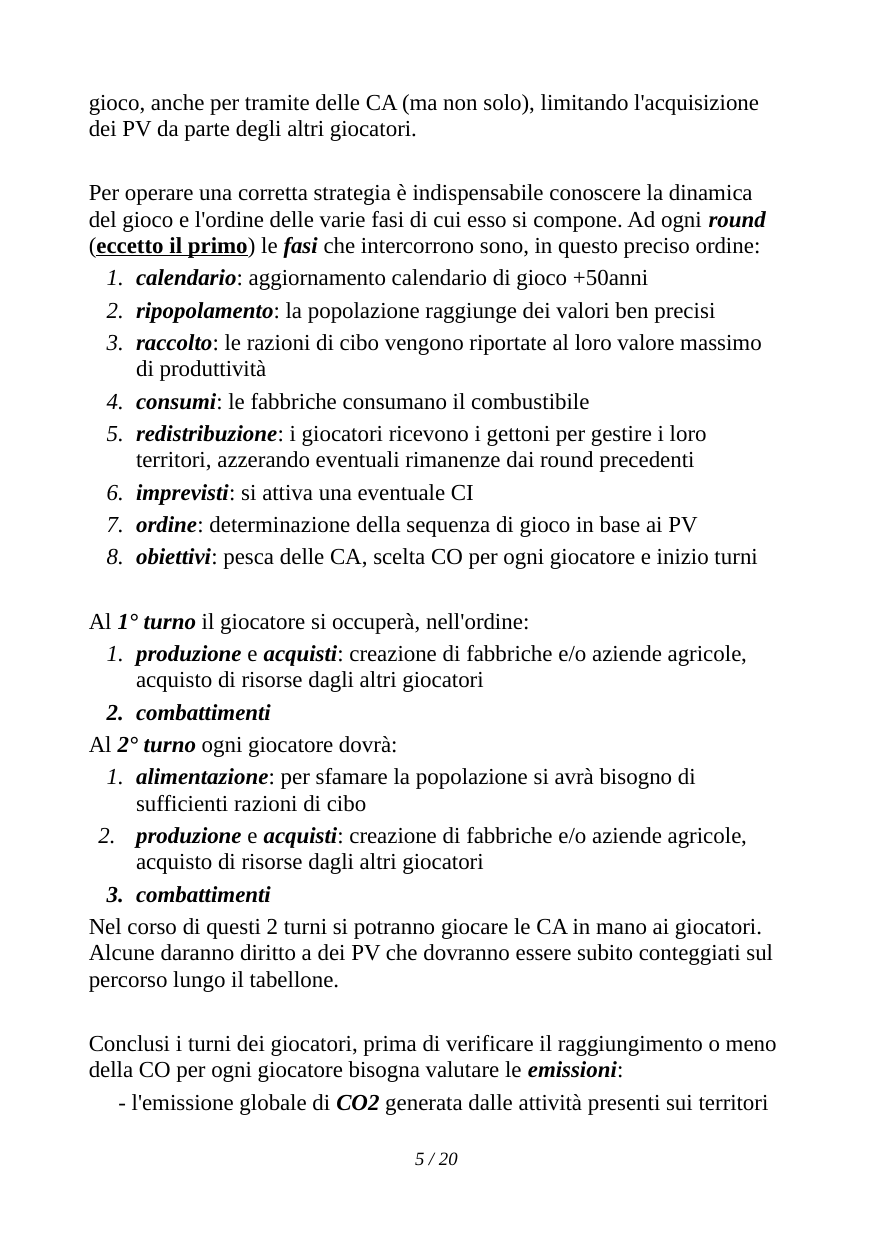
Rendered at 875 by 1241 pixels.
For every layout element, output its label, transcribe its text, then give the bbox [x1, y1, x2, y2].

text Al 1° turno il giocatore si occuperà, nell'ordine: [88, 608, 786, 634]
list combattimenti [106, 699, 786, 725]
list ripopolamento: la popolazione raggiunge dei valori ben precisi [106, 297, 786, 323]
list imprevisti: si attiva una eventuale CI [106, 479, 786, 505]
text gioco, anche per tramite delle CA (ma non solo), limitando l'acquisizione dei PV da parte degli altri giocatori. [88, 88, 786, 141]
list obiettivi: pesca delle CA, scelta CO per ogni giocatore e inizio turni [106, 543, 786, 569]
list raccolto: le razioni di cibo vengono riportate al loro valore massimo di produttività [106, 329, 786, 382]
text Al 2° turno ogni giocatore dovrà: [88, 731, 786, 757]
list ordine: determinazione della sequenza di gioco in base ai PV [106, 511, 786, 537]
text Per operare una corretta strategia è indispensabile conoscere la dinamica del gioco e l'ordine delle varie fasi di cui esso si compone. Ad ogni round (eccetto il primo) le fasi che intercorrono sono, in questo preciso ordine: [88, 179, 786, 258]
list consumi: le fabbriche consumano il combustibile [106, 388, 786, 414]
text - l'emissione globale di CO2 generata dalle attività presenti sui territori [118, 1089, 786, 1115]
text Conclusi i turni dei giocatori, prima di verificare il raggiungimento o meno della CO per ogni giocatore bisogna valutare le emissioni: [88, 1030, 786, 1083]
list produzione e acquisti: creazione di fabbriche e/o aziende agricole, acquisto di risorse dagli altri giocatori [98, 822, 786, 875]
text Nel corso di questi 2 turni si potranno giocare le CA in mano ai giocatori. Alcune daranno diritto a dei PV che dovranno essere subito conteggiati sul percorso lungo il tabellone. [88, 913, 786, 992]
list produzione e acquisti: creazione di fabbriche e/o aziende agricole, acquisto di risorse dagli altri giocatori [106, 640, 786, 693]
list alimentazione: per sfamare la popolazione si avrà bisogno di sufficienti razioni di cibo [106, 763, 786, 816]
list combattimenti [106, 881, 786, 907]
list redistribuzione: i giocatori ricevono i gettoni per gestire i loro territori, azzerando eventuali rimanenze dai round precedenti [106, 420, 786, 473]
list calendario: aggiornamento calendario di gioco +50anni [106, 264, 786, 291]
